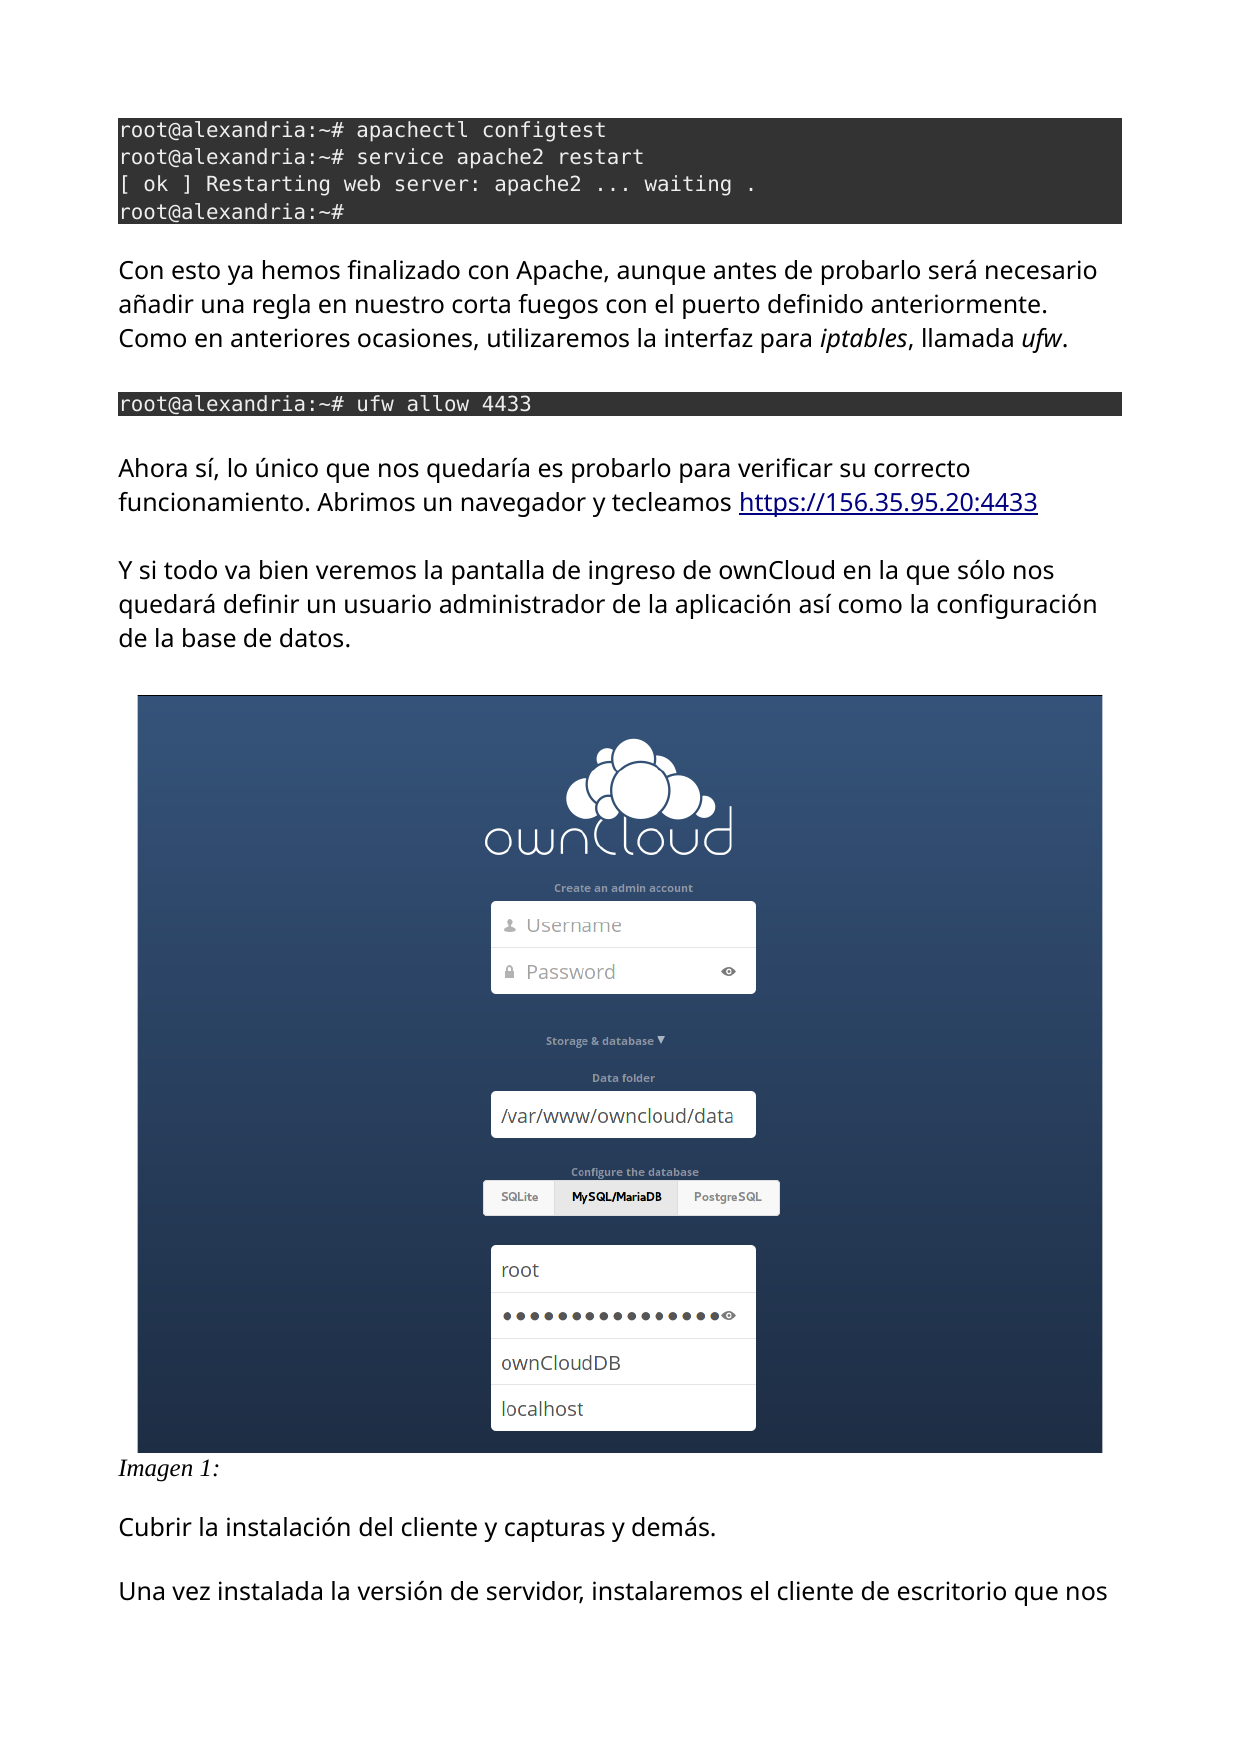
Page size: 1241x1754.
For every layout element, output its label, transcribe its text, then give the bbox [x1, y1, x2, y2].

text root@alexandria:~# apachectl configtest [118, 118, 1122, 142]
text Ahora sí, lo único que nos quedaría es probarlo para verificar su correcto funcionamiento. Abrimos un navegador y tecleamos https://156.35.95.20:4433 [118, 450, 1122, 518]
text Y si todo va bien veremos la pantalla de ingreso de ownCloud en la que sólo nos quedará definir un usuario administrador de la aplicación así como la configuración de la base de datos. [118, 552, 1122, 654]
picture [137, 695, 1103, 1453]
text root@alexandria:~# [118, 200, 1122, 224]
text Cubrir la instalación del cliente y capturas y demás. [118, 1510, 1122, 1544]
text Una vez instalada la versión de servidor, instalaremos el cliente de escritorio que nos [118, 1573, 1122, 1607]
text Con esto ya hemos finalizado con Apache, aunque antes de probarlo será necesario añadir una regla en nuestro corta fuegos con el puerto definido anteriormente. Como en anteriores ocasiones, utilizaremos la interfaz para iptables, llamada ufw. [118, 253, 1122, 355]
text Imagen 1: [118, 1453, 1122, 1481]
text root@alexandria:~# service apache2 restart [118, 145, 1122, 169]
text root@alexandria:~# ufw allow 4433 [118, 392, 1122, 416]
text [ ok ] Restarting web server: apache2 ... waiting . [118, 172, 1122, 197]
